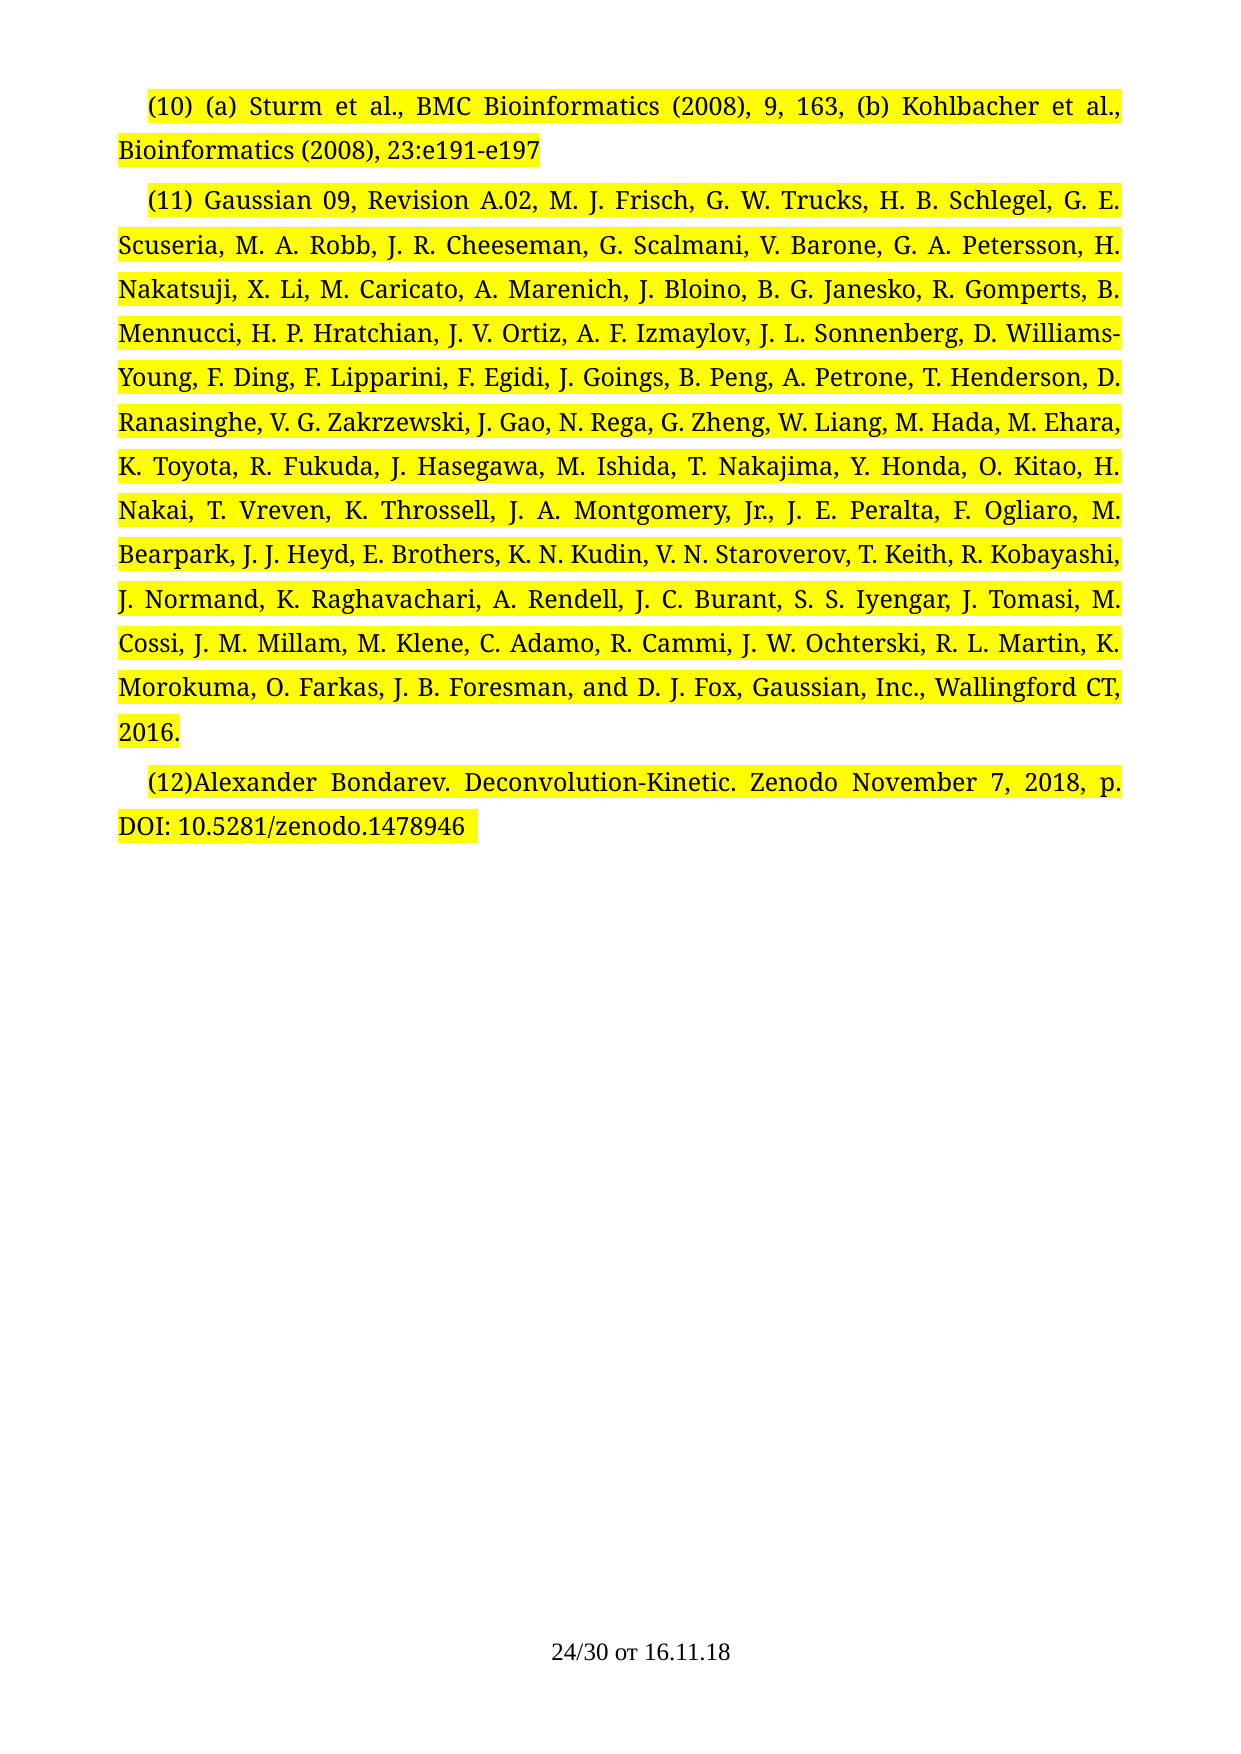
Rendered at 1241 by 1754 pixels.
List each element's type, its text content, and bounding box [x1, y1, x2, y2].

list (a) Sturm et al., BMC Bioinformatics (2008), 9, 163, (b) Kohlbacher et al., Bioinformatics (2008), 23:e191-e197 [118, 88, 1122, 167]
list Alexander Bondarev. Deconvolution-Kinetic. Zenodo November 7, 2018, p. DOI: 10.5281/zenodo.1478946 [118, 764, 1122, 843]
list Gaussian 09, Revision A.02, M. J. Frisch, G. W. Trucks, H. B. Schlegel, G. E. Scuseria, M. A. Robb, J. R. Cheeseman, G. Scalmani, V. Barone, G. A. Petersson, H. Nakatsuji, X. Li, M. Caricato, A. Marenich, J. Bloino, B. G. Janesko, R. Gomperts, B. Mennucci, H. P. Hratchian, J. V. Ortiz, A. F. Izmaylov, J. L. Sonnenberg, D. Williams-Young, F. Ding, F. Lipparini, F. Egidi, J. Goings, B. Peng, A. Petrone, T. Henderson, D. Ranasinghe, V. G. Zakrzewski, J. Gao, N. Rega, G. Zheng, W. Liang, M. Hada, M. Ehara, K. Toyota, R. Fukuda, J. Hasegawa, M. Ishida, T. Nakajima, Y. Honda, O. Kitao, H. Nakai, T. Vreven, K. Throssell, J. A. Montgomery, Jr., J. E. Peralta, F. Ogliaro, M. Bearpark, J. J. Heyd, E. Brothers, K. N. Kudin, V. N. Staroverov, T. Keith, R. Kobayashi, J. Normand, K. Raghavachari, A. Rendell, J. C. Burant, S. S. Iyengar, J. Tomasi, M. Cossi, J. M. Millam, M. Klene, C. Adamo, R. Cammi, J. W. Ochterski, R. L. Martin, K. Morokuma, O. Farkas, J. B. Foresman, and D. J. Fox, Gaussian, Inc., Wallingford CT, 2016. [118, 183, 1122, 748]
